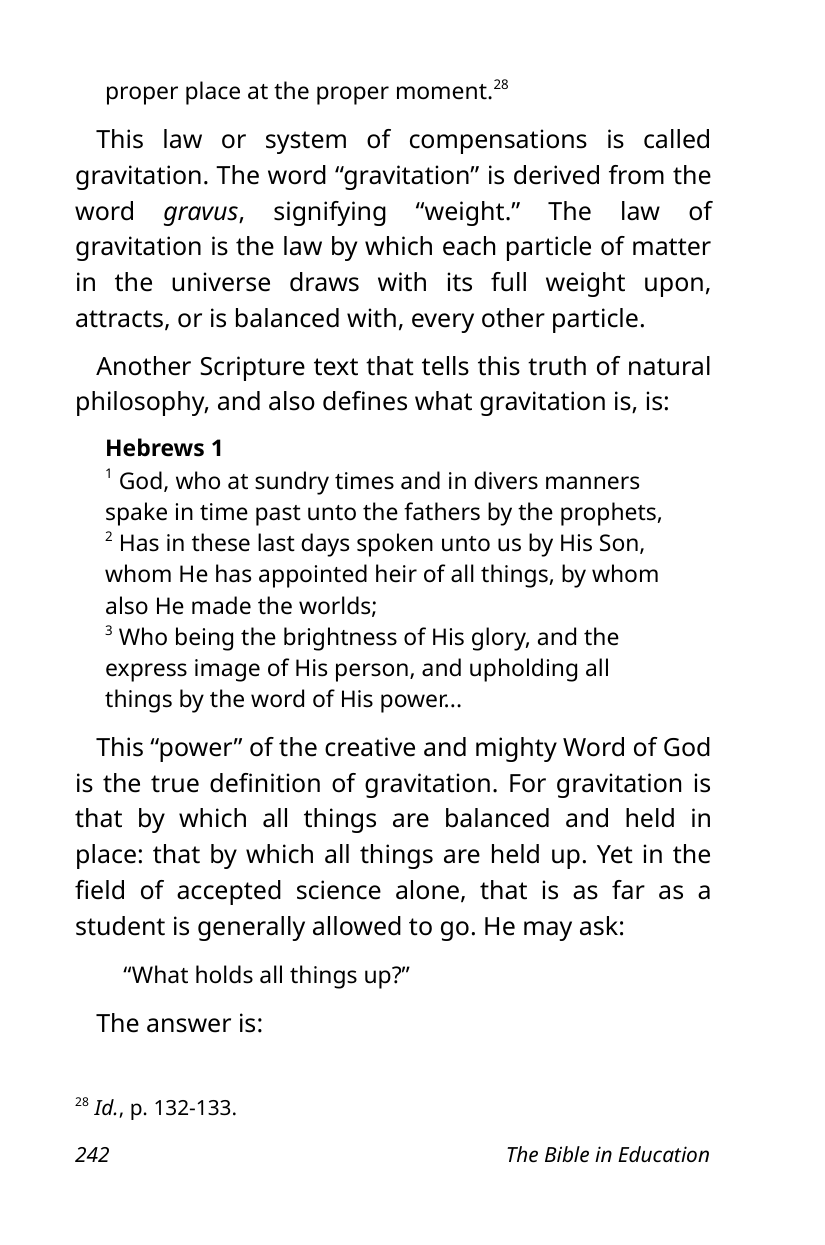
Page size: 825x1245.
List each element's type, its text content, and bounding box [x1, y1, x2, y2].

text Another Scripture text that tells this truth of natural philosophy, and also defines what gravitation is, is: [75, 348, 712, 418]
text proper place at the proper moment. [105, 75, 682, 106]
text Hebrews 1 [105, 432, 712, 463]
text “What holds all things up?” [105, 959, 682, 990]
text This “power” of the creative and mighty Word of God is the true definition of gravitation. For gravitation is that by which all things are balanced and held in place: that by which all things are held up. Yet in the field of accepted science alone, that is as far as a student is generally allowed to go. He may ask: [75, 729, 712, 942]
text 3 Who being the brightness of His glory, and the express image of His person, and upholding all things by the word of His power... [105, 621, 682, 714]
text Id., p. 132-133. [75, 1093, 712, 1122]
text The answer is: [75, 1006, 712, 1040]
text This law or system of compensations is called gravitation. The word “gravitation” is derived from the word gravus, signifying “weight.” The law of gravitation is the law by which each particle of matter in the universe draws with its full weight upon, attracts, or is balanced with, every other particle. [75, 122, 712, 334]
text 2 Has in these last days spoken unto us by His Son, whom He has appointed heir of all things, by whom also He made the worlds; [105, 527, 682, 621]
text 1 God, who at sundry times and in divers manners spake in time past unto the fathers by the prophets, [105, 464, 682, 527]
